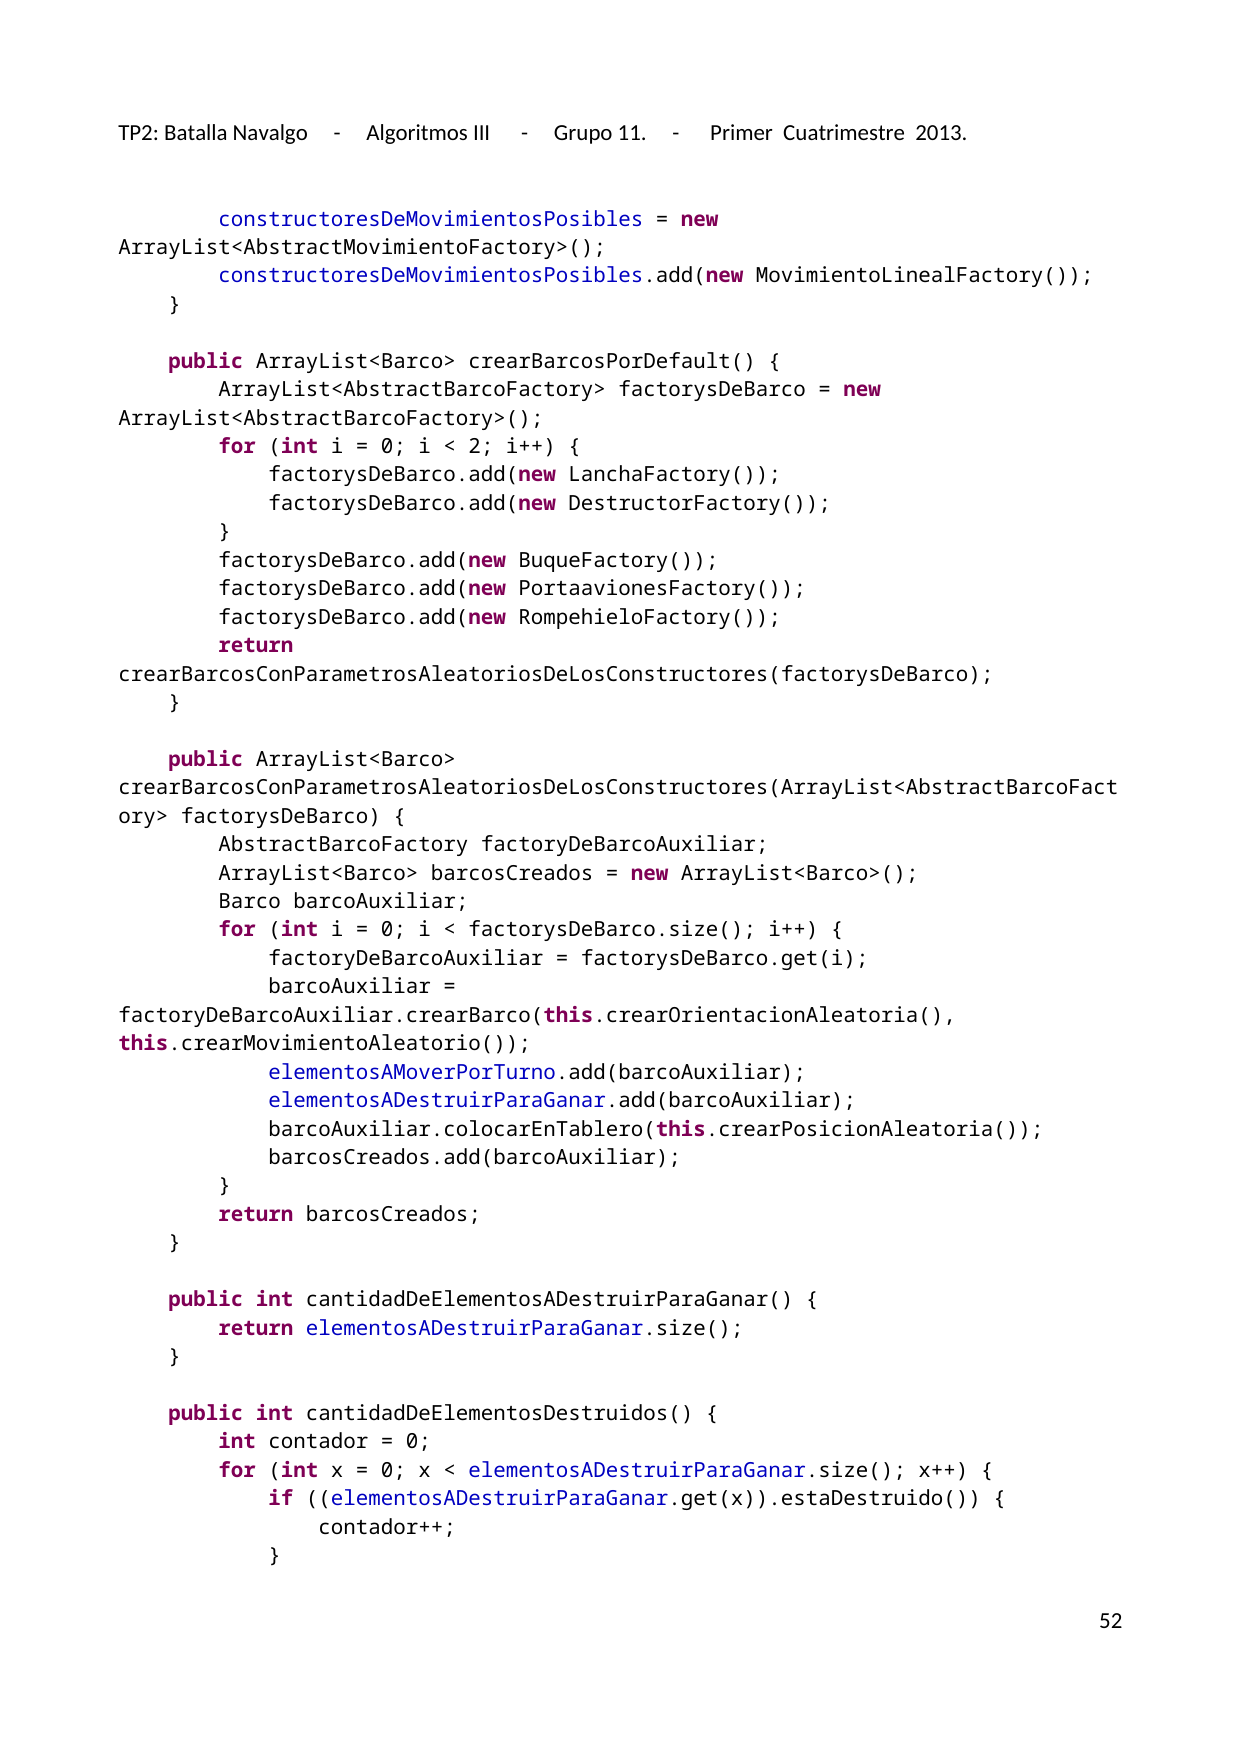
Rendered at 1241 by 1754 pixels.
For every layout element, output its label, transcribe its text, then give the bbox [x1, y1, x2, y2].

text } [118, 1540, 1122, 1569]
text for (int i = 0; i < 2; i++) { [118, 431, 1122, 459]
text factorysDeBarco.add(new BuqueFactory()); [118, 545, 1122, 573]
text } [118, 687, 1122, 716]
text barcoAuxiliar = factoryDeBarcoAuxiliar.crearBarco(this.crearOrientacionAleatoria(), this.crearMovimientoAleatorio()); [118, 971, 1122, 1057]
text AbstractBarcoFactory factoryDeBarcoAuxiliar; [118, 829, 1122, 858]
text return barcosCreados; [118, 1199, 1122, 1227]
text if ((elementosADestruirParaGanar.get(x)).estaDestruido()) { [118, 1483, 1122, 1512]
text factorysDeBarco.add(new LanchaFactory()); [118, 459, 1122, 488]
text for (int i = 0; i < factorysDeBarco.size(); i++) { [118, 914, 1122, 943]
text } [118, 1171, 1122, 1199]
text } [118, 1341, 1122, 1369]
text public int cantidadDeElementosADestruirParaGanar() { [118, 1284, 1122, 1313]
text factorysDeBarco.add(new DestructorFactory()); [118, 488, 1122, 516]
text barcoAuxiliar.colocarEnTablero(this.crearPosicionAleatoria()); [118, 1114, 1122, 1142]
text constructoresDeMovimientosPosibles = new ArrayList<AbstractMovimientoFactory>(); [118, 204, 1122, 261]
text constructoresDeMovimientosPosibles.add(new MovimientoLinealFactory()); [118, 261, 1122, 289]
text ArrayList<Barco> barcosCreados = new ArrayList<Barco>(); [118, 858, 1122, 886]
text } [118, 289, 1122, 317]
text elementosADestruirParaGanar.add(barcoAuxiliar); [118, 1085, 1122, 1114]
text barcosCreados.add(barcoAuxiliar); [118, 1142, 1122, 1171]
text } [118, 1227, 1122, 1256]
text public int cantidadDeElementosDestruidos() { [118, 1398, 1122, 1426]
text for (int x = 0; x < elementosADestruirParaGanar.size(); x++) { [118, 1455, 1122, 1483]
text contador++; [118, 1512, 1122, 1540]
text } [118, 516, 1122, 545]
text factorysDeBarco.add(new PortaavionesFactory()); [118, 573, 1122, 602]
text int contador = 0; [118, 1426, 1122, 1455]
text factorysDeBarco.add(new RompehieloFactory()); [118, 602, 1122, 630]
text ArrayList<AbstractBarcoFactory> factorysDeBarco = new ArrayList<AbstractBarcoFactory>(); [118, 374, 1122, 431]
text elementosAMoverPorTurno.add(barcoAuxiliar); [118, 1057, 1122, 1085]
text Barco barcoAuxiliar; [118, 886, 1122, 914]
text return crearBarcosConParametrosAleatoriosDeLosConstructores(factorysDeBarco); [118, 630, 1122, 687]
text public ArrayList<Barco> crearBarcosPorDefault() { [118, 346, 1122, 374]
text factoryDeBarcoAuxiliar = factorysDeBarco.get(i); [118, 943, 1122, 971]
text public ArrayList<Barco> crearBarcosConParametrosAleatoriosDeLosConstructores(ArrayList<AbstractBarcoFactory> factorysDeBarco) { [118, 744, 1122, 829]
text return elementosADestruirParaGanar.size(); [118, 1313, 1122, 1341]
